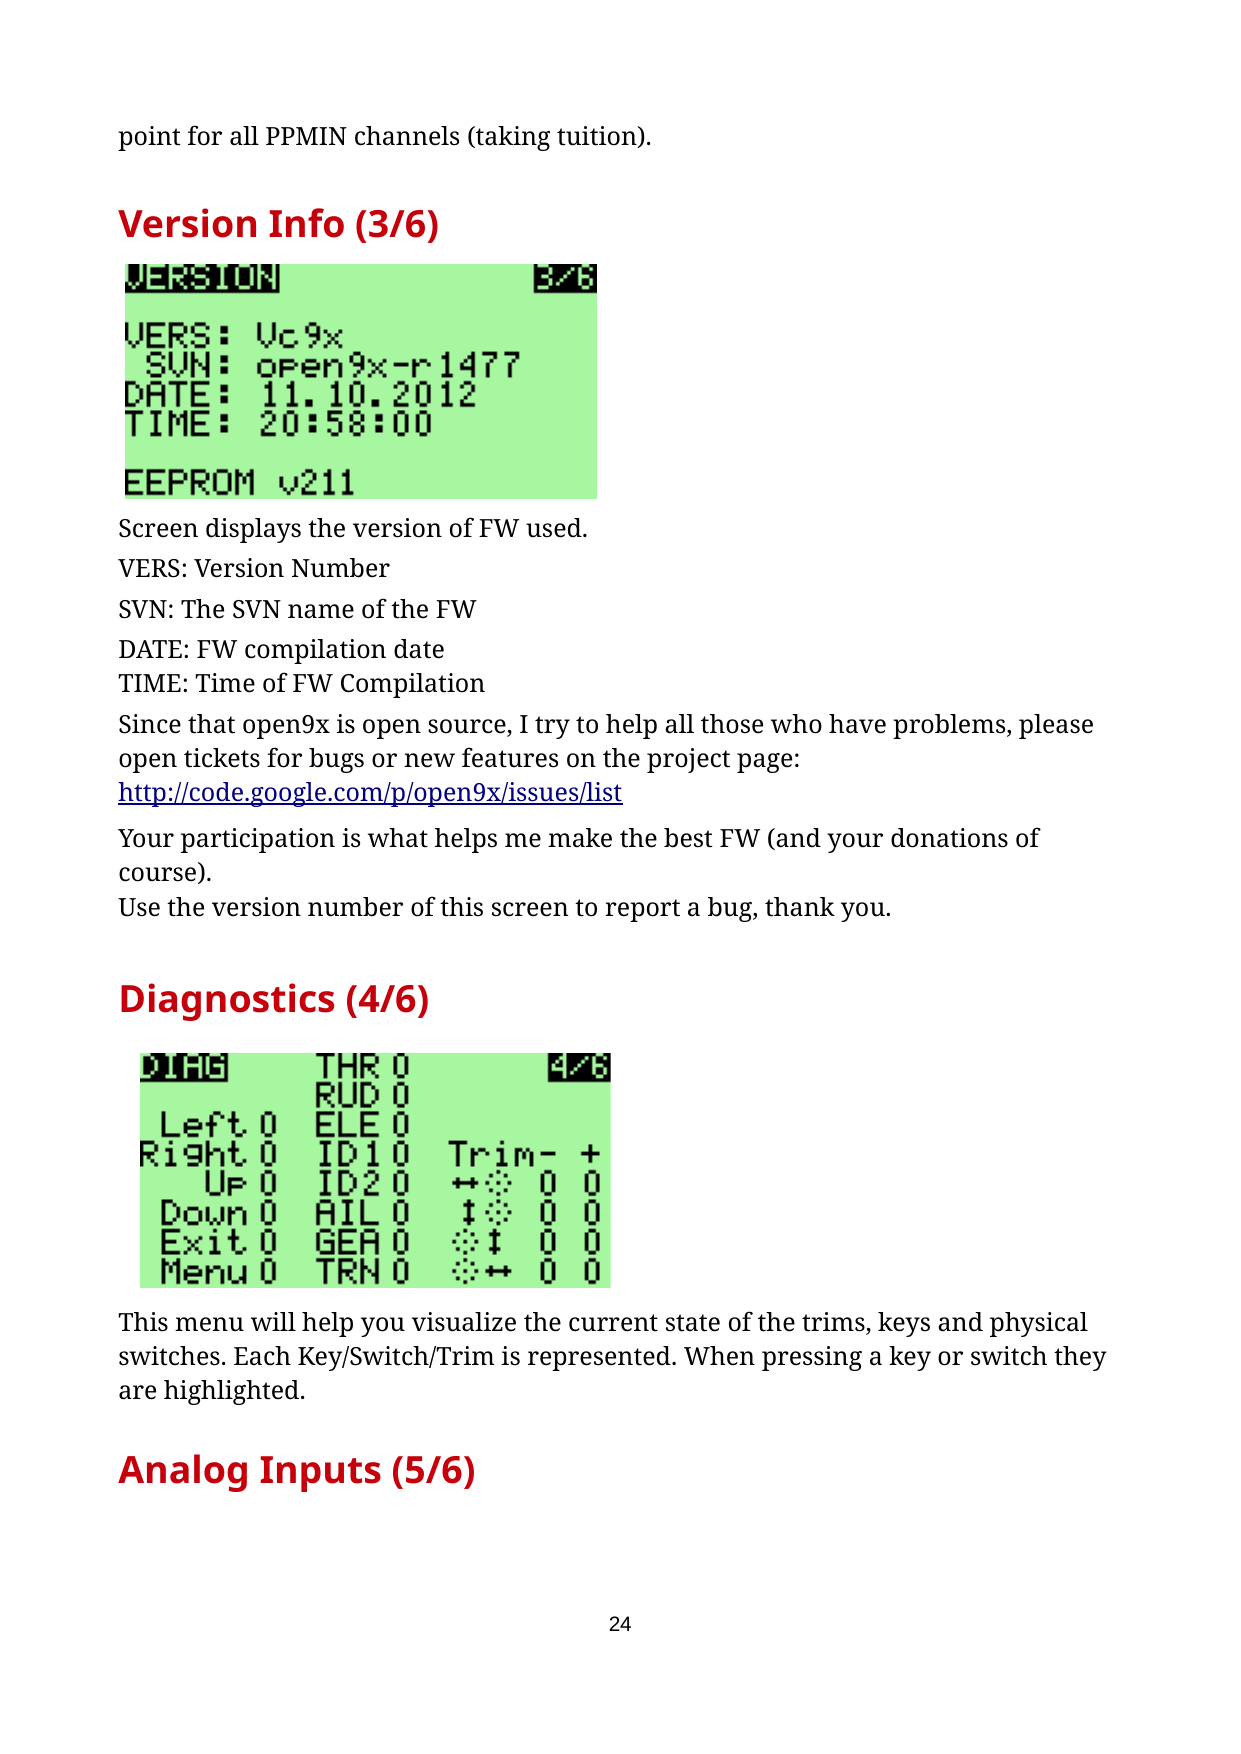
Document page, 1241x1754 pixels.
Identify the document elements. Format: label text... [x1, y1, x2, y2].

text DATE: FW compilation date TIME: Time of FW Compilation [118, 632, 1122, 700]
subtitle Version Info (3/6) [118, 198, 1122, 249]
subtitle Analog Inputs (5/6) [118, 1444, 1122, 1495]
text Screen displays the version of FW used. [118, 499, 1122, 544]
picture [140, 1053, 611, 1288]
text VERS: Version Number [118, 551, 1122, 585]
text Your participation is what helps me make the best FW (and your donations of course). Use the version number of this screen to report a bug, thank you. [118, 821, 1122, 923]
subtitle Diagnostics (4/6) [118, 972, 1122, 1023]
text Since that open9x is open source, I try to help all those who have problems, please open tickets for bugs or new features on the project page: http://code.google.com/p/open9x/issues/list [118, 706, 1122, 809]
text SVN: The SVN name of the FW [118, 591, 1122, 625]
picture [125, 264, 597, 499]
text point for all PPMIN channels (taking tuition). [118, 118, 1122, 152]
text This menu will help you visualize the current state of the trims, keys and physical switches. Each Key/Switch/Trim is represented. When pressing a key or switch they are highlighted. [118, 1288, 1122, 1407]
